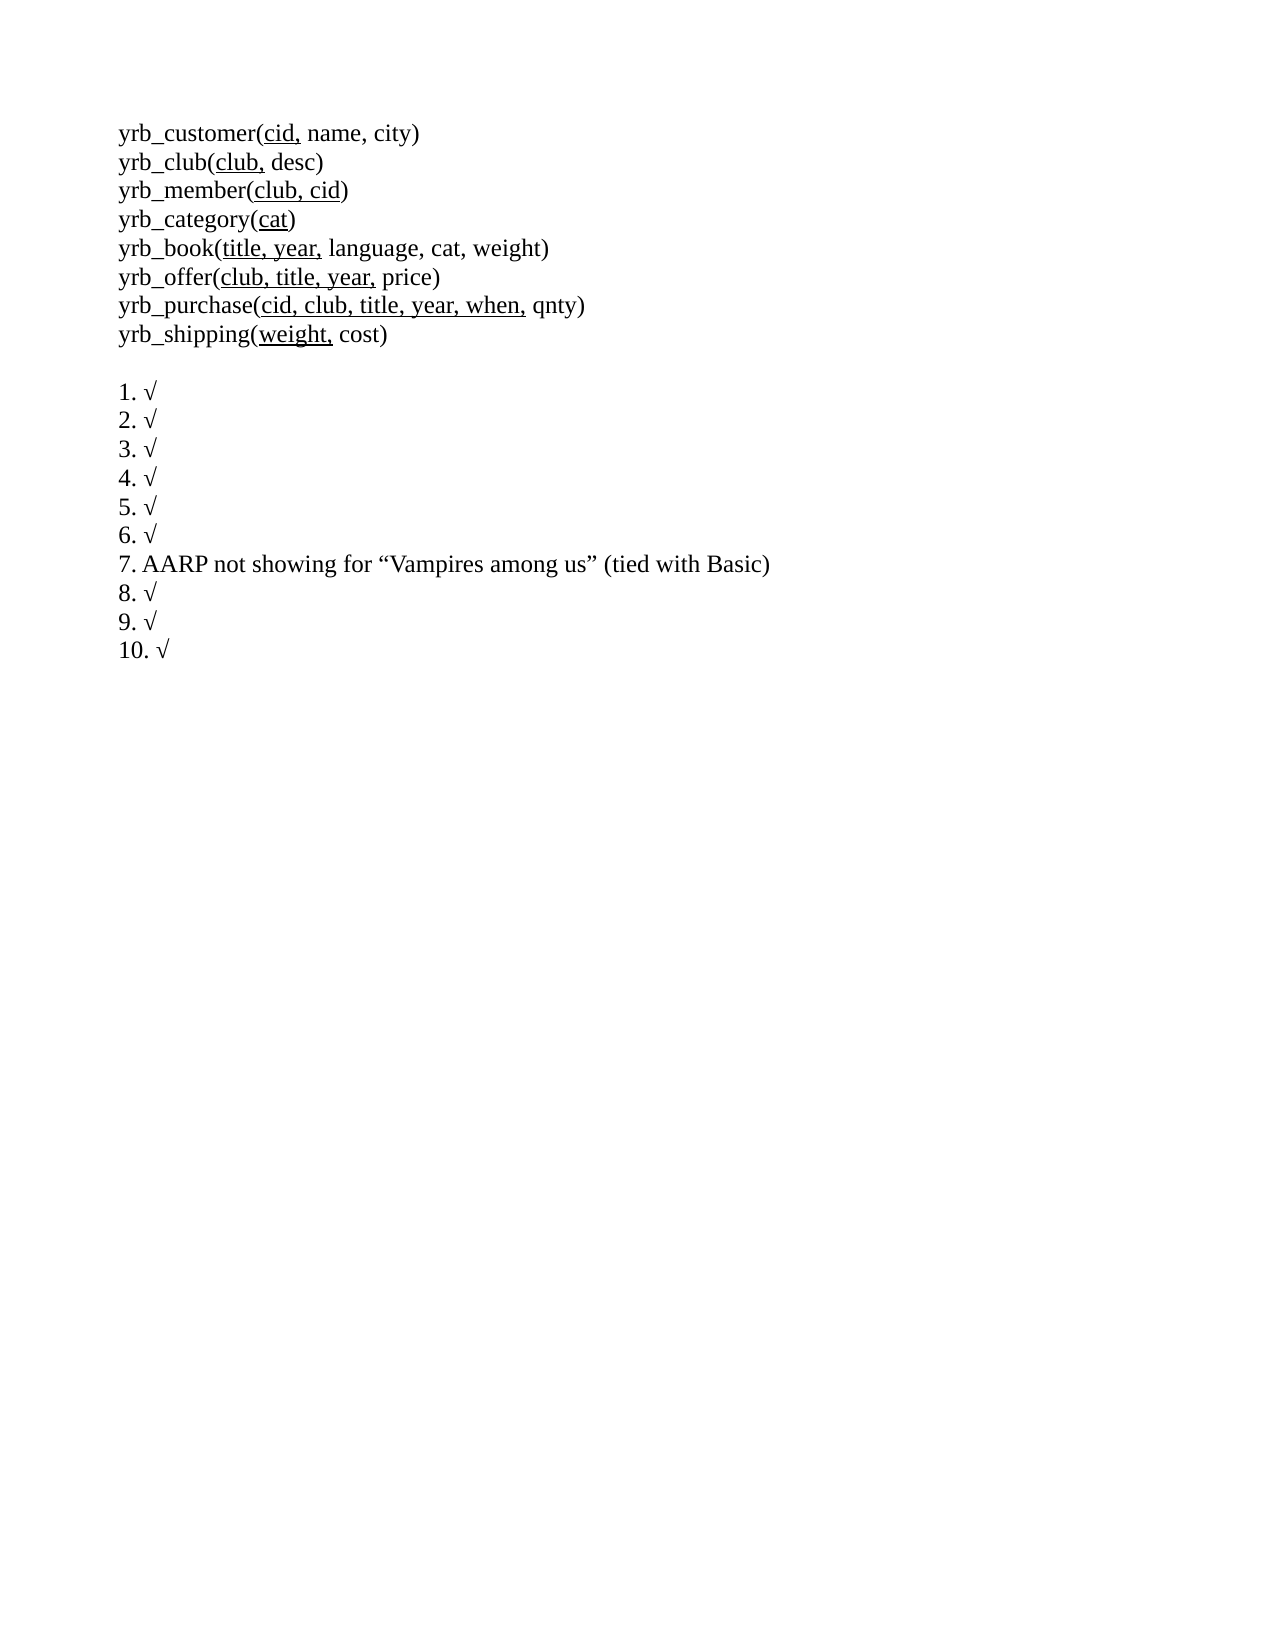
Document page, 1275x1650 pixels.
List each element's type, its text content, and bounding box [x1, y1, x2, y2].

text yrb_shipping(weight, cost) [118, 319, 1157, 348]
text 5. √ [118, 492, 1157, 521]
text 2. √ [118, 406, 1157, 434]
text 1. √ [118, 377, 1157, 406]
text yrb_club(club, desc) [118, 147, 1157, 176]
text 6. √ [118, 521, 1157, 549]
text yrb_customer(cid, name, city) [118, 118, 1157, 147]
text 3. √ [118, 434, 1157, 463]
text yrb_category(cat) [118, 204, 1157, 233]
text 4. √ [118, 463, 1157, 492]
text yrb_offer(club, title, year, price) [118, 262, 1157, 291]
text yrb_purchase(cid, club, title, year, when, qnty) [118, 291, 1157, 319]
text 8. √ [118, 578, 1157, 607]
text yrb_member(club, cid) [118, 176, 1157, 204]
text 9. √ [118, 607, 1157, 636]
text yrb_book(title, year, language, cat, weight) [118, 233, 1157, 262]
text 10. √ [118, 636, 1157, 664]
text 7. AARP not showing for “Vampires among us” (tied with Basic) [118, 549, 1157, 578]
